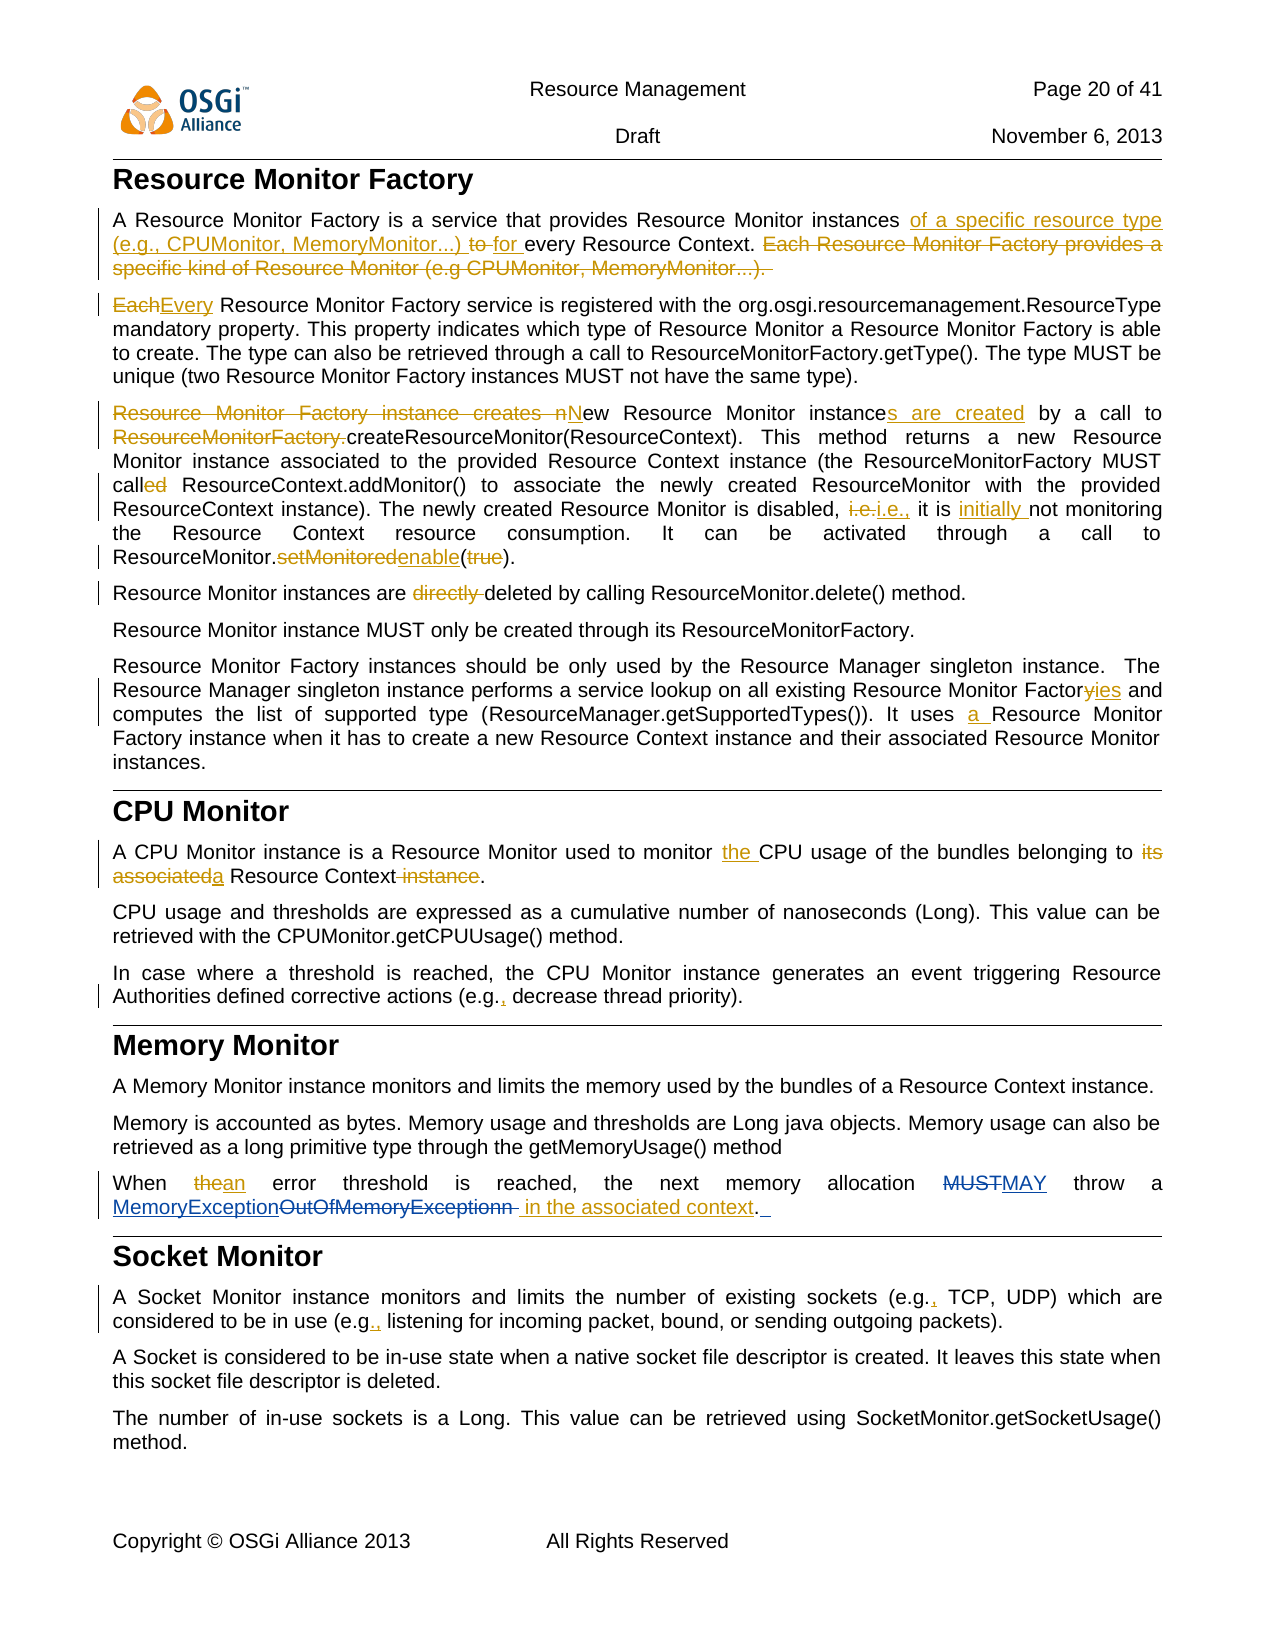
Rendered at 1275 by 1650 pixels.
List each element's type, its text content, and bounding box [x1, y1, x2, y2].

subtitle Socket Monitor [112, 1237, 1162, 1272]
subtitle Resource Monitor Factory [112, 160, 1162, 196]
text CPU usage and thresholds are expressed as a cumulative number of nanoseconds (Long). This value can be retrieved with the CPUMonitor.getCPUUsage() method. [112, 900, 1162, 948]
subtitle Memory Monitor [112, 1026, 1162, 1062]
subtitle CPU Monitor [112, 791, 1162, 827]
text The number of in-use sockets is a Long. This value can be retrieved using SocketMonitor.getSocketUsage() method. [112, 1406, 1162, 1453]
text Resource Monitor instance MUST only be created through its ResourceMonitorFactory. [112, 617, 1162, 641]
text A Socket is considered to be in-use state when a native socket file descriptor is created. It leaves this state when this socket file descriptor is deleted. [112, 1345, 1162, 1393]
text A Resource Monitor Factory is a service that provides Resource Monitor instances of a specific resource type (e.g., CPUMonitor, MemoryMonitor...) for every Resource Context. [112, 208, 1162, 280]
text Memory is accounted as bytes. Memory usage and thresholds are Long java objects. Memory usage can also be retrieved as a long primitive type through the getMemoryUsage() method [112, 1111, 1162, 1158]
text Every Resource Monitor Factory service is registered with the org.osgi.resourcemanagement.ResourceType mandatory property. This property indicates which type of Resource Monitor a Resource Monitor Factory is able to create. The type can also be retrieved through a call to ResourceMonitorFactory.getType(). The type MUST be unique (two Resource Monitor Factory instances MUST not have the same type). [112, 292, 1162, 388]
picture [113, 78, 257, 142]
text When an error threshold is reached, the next memory allocation MAY throw a MemoryException in the associated context. [112, 1171, 1162, 1219]
text Resource Monitor Factory instances should be only used by the Resource Manager singleton instance. The Resource Manager singleton instance performs a service lookup on all existing Resource Monitor Factories and computes the list of supported type (ResourceManager.getSupportedTypes()). It uses a Resource Monitor Factory instance when it has to create a new Resource Context instance and their associated Resource Monitor instances. [112, 654, 1162, 774]
text A Socket Monitor instance monitors and limits the number of existing sockets (e.g., TCP, UDP) which are considered to be in use (e.g., listening for incoming packet, bound, or sending outgoing packets). [112, 1285, 1162, 1333]
text Resource Monitor instances are deleted by calling ResourceMonitor.delete() method. [112, 581, 1162, 605]
text In case where a threshold is reached, the CPU Monitor instance generates an event triggering Resource Authorities defined corrective actions (e.g., decrease thread priority). [112, 960, 1162, 1008]
text A CPU Monitor instance is a Resource Monitor used to monitor the CPU usage of the bundles belonging to a Resource Context. [112, 839, 1162, 887]
text New Resource Monitor instances are created by a call to createResourceMonitor(ResourceContext). This method returns a new Resource Monitor instance associated to the provided Resource Context instance (the ResourceMonitorFactory MUST call ResourceContext.addMonitor() to associate the newly created ResourceMonitor with the provided ResourceContext instance). The newly created Resource Monitor is disabled, i.e., it is initially not monitoring the Resource Context resource consumption. It can be activated through a call to ResourceMonitor.enable(). [112, 401, 1162, 568]
text A Memory Monitor instance monitors and limits the memory used by the bundles of a Resource Context instance. [112, 1074, 1162, 1098]
